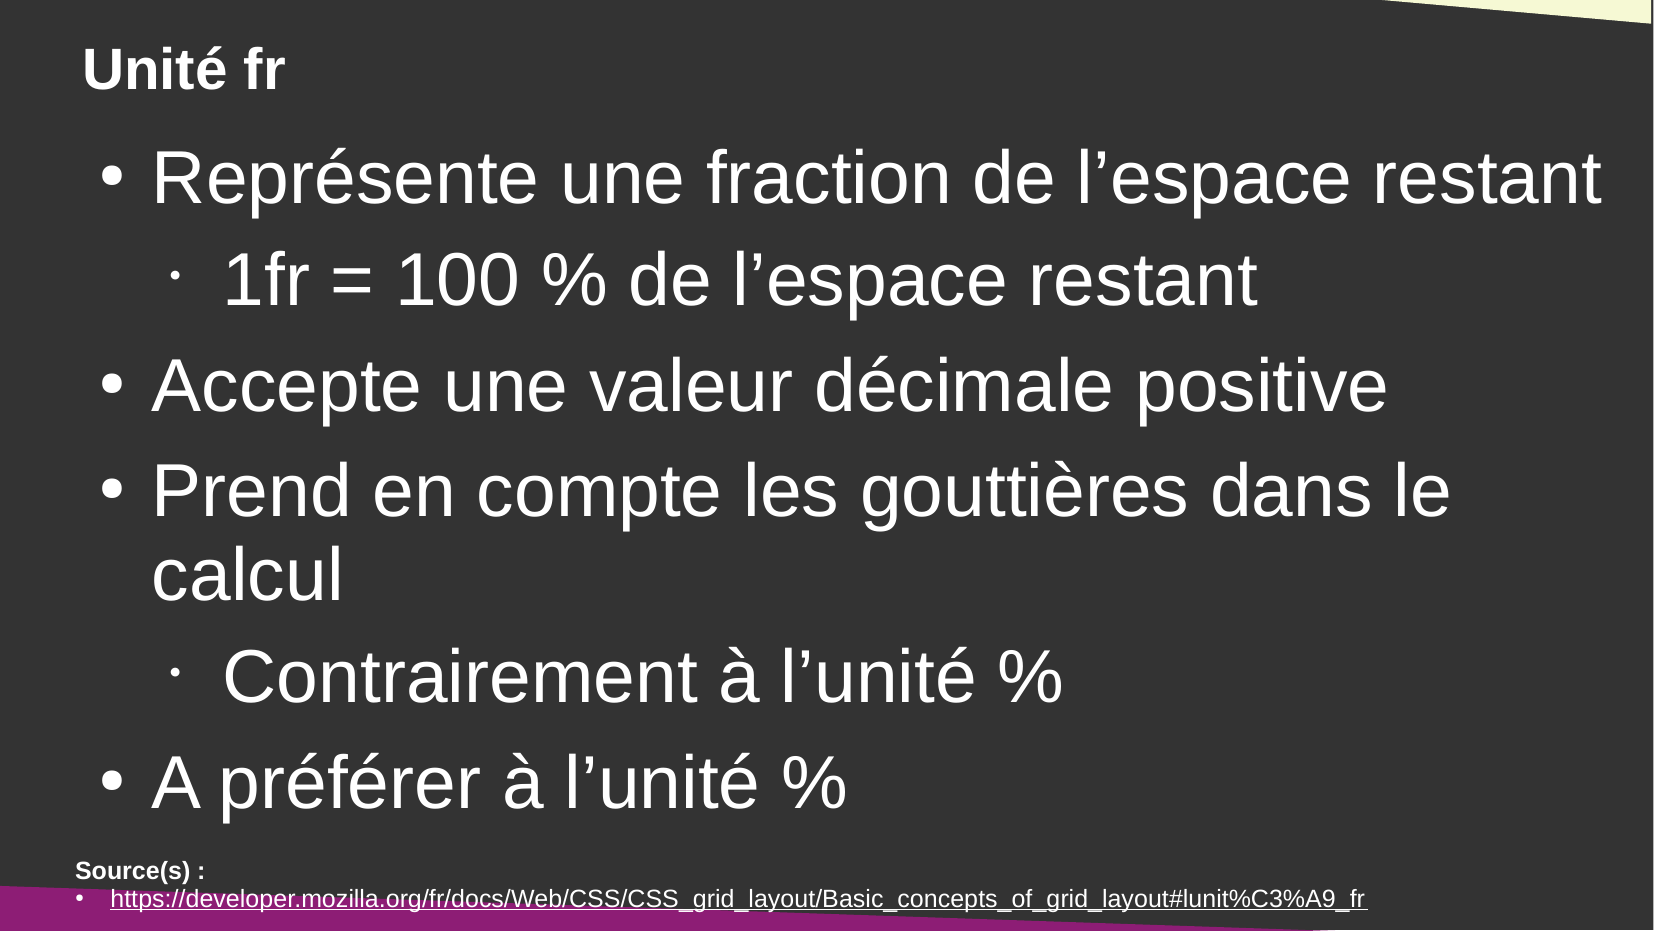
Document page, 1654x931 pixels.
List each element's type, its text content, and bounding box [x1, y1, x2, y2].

title Unité fr [82, 37, 1571, 122]
text_box Source(s) : https://developer.mozilla.org/fr/docs/Web/CSS/CSS_grid_layout/Basic_concepts_of_grid_layout#lunit%C3%A9_fr [60, 838, 1546, 920]
text_box [1382, 0, 1652, 24]
list Représente une fraction de l’espace restant 1fr = 100 % de l’espace restant Accepte une valeur décimale positive Prend en compte les gouttières dans le calcul Contrairement à l’unité % A préférer à l’unité % [80, 135, 1620, 827]
text_box [0, 885, 1336, 931]
